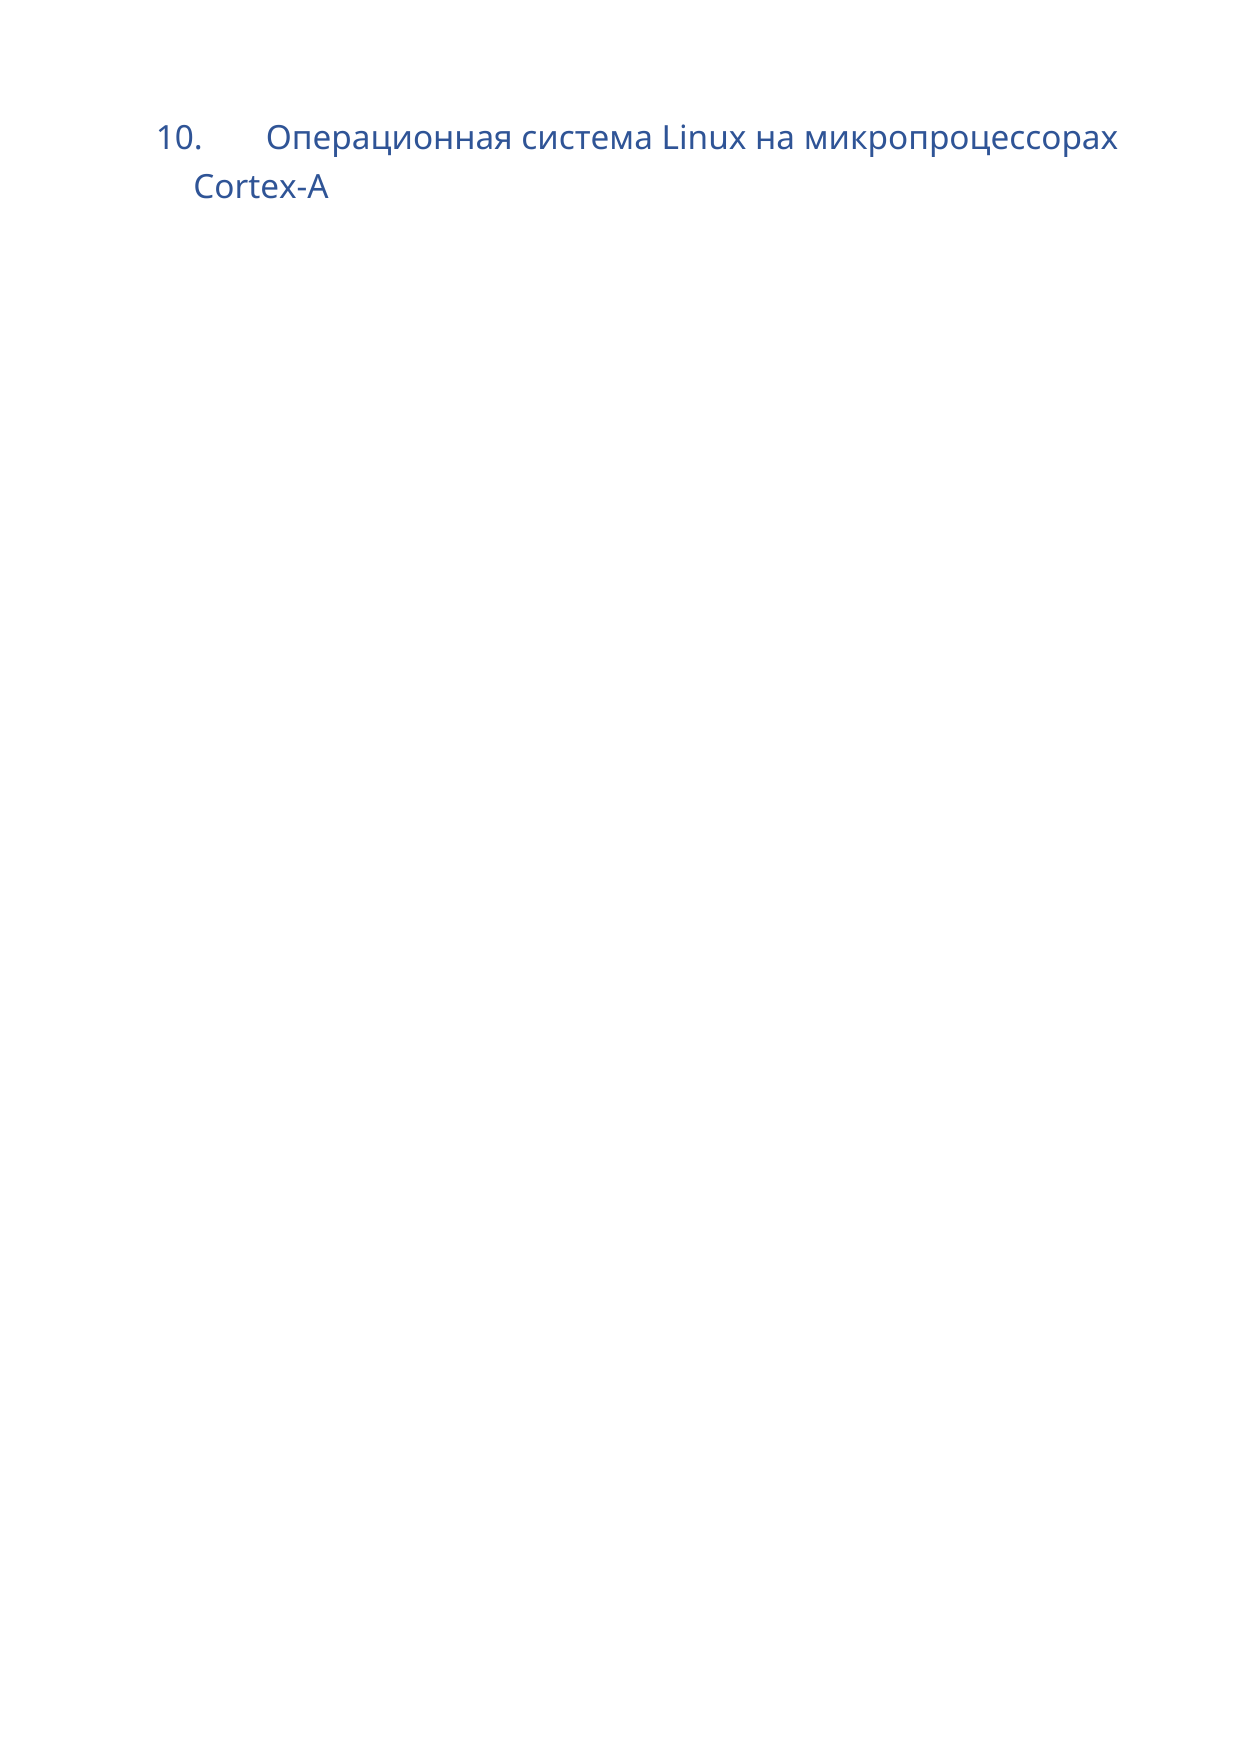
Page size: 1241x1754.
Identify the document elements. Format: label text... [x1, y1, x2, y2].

subtitle Операционная система Linux на микропроцессорах Cortex-A [156, 114, 1152, 208]
